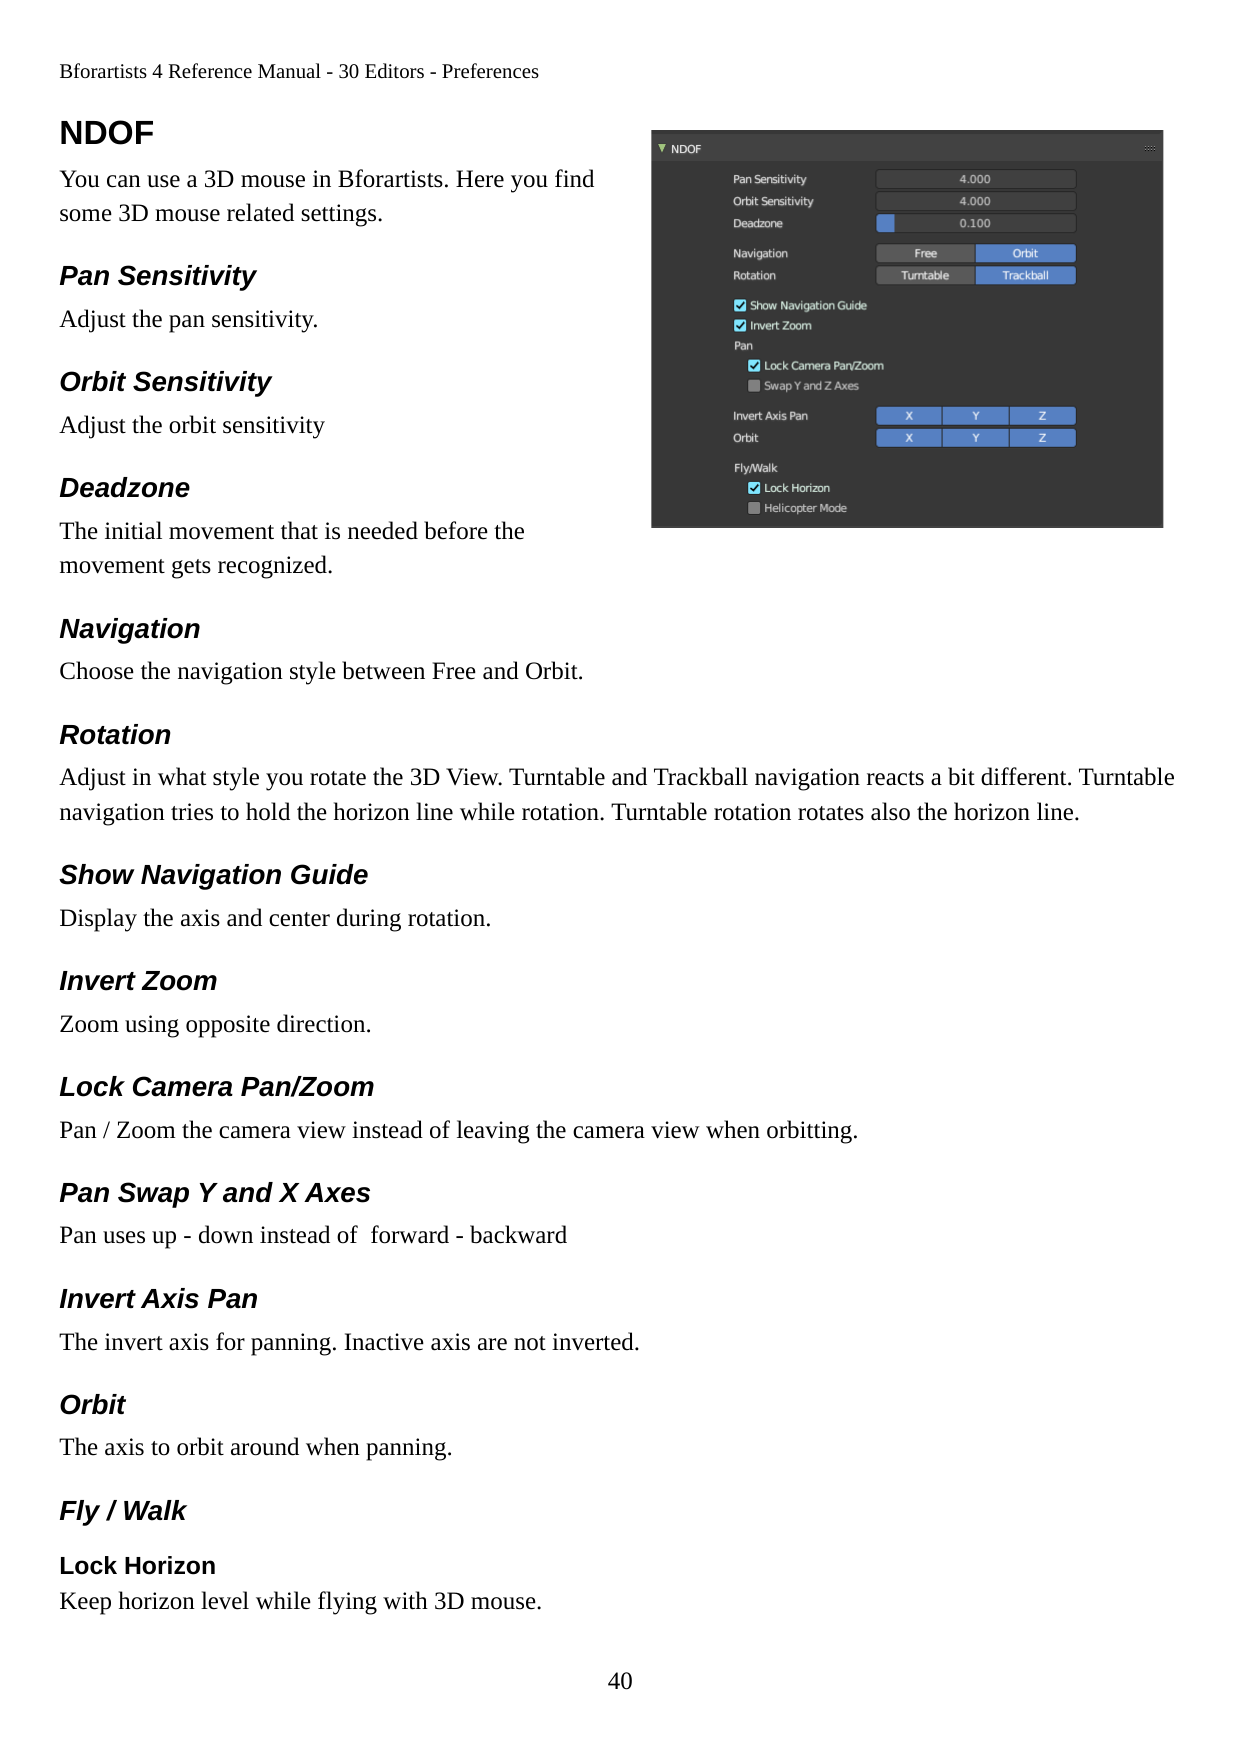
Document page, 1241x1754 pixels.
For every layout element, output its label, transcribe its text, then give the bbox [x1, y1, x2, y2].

subtitle [1164, 366, 1181, 398]
text Adjust in what style you rotate the 3D View. Turntable and Trackball navigation reacts a bit different. Turntable navigation tries to hold the horizon line while rotation. Turntable rotation rotates also the horizon line. [59, 762, 1181, 826]
subtitle Fly / Walk [59, 1494, 1181, 1526]
subtitle Pan Sensitivity [59, 260, 651, 292]
subtitle Deadzone [59, 472, 651, 503]
text Keep horizon level while flying with 3D mouse. [59, 1586, 1181, 1614]
text You can use a 3D mouse in Bforartists. Here you find some 3D mouse related settings. [59, 164, 651, 227]
text The axis to orbit around when panning. [59, 1432, 1181, 1461]
text Adjust the pan sensitivity. [59, 304, 651, 333]
subtitle [1164, 472, 1181, 503]
subtitle Orbit [59, 1388, 1181, 1420]
subtitle Pan Swap Y and X Axes [59, 1176, 1181, 1208]
text Zoom using opposite direction. [59, 1009, 1181, 1037]
subtitle Show Navigation Guide [59, 858, 1181, 890]
subtitle Orbit Sensitivity [59, 366, 651, 398]
subtitle Invert Zoom [59, 964, 1181, 996]
subtitle [1164, 260, 1181, 292]
subtitle Rotation [59, 718, 1181, 750]
text Pan / Zoom the camera view instead of leaving the camera view when orbitting. [59, 1115, 1181, 1143]
text Pan uses up - down instead of forward - backward [59, 1221, 1181, 1249]
subtitle Lock Horizon [59, 1551, 1181, 1579]
text The invert axis for panning. Inactive axis are not inverted. [59, 1327, 1181, 1355]
picture [651, 130, 1164, 528]
subtitle Invert Axis Pan [59, 1282, 1181, 1314]
text The initial movement that is needed before the movement gets recognized. [59, 516, 1181, 579]
subtitle Navigation [59, 612, 1181, 644]
text Display the axis and center during rotation. [59, 903, 1181, 932]
text Choose the navigation style between Free and Orbit. [59, 656, 1181, 685]
text Adjust the orbit sensitivity [59, 410, 651, 439]
subtitle Lock Camera Pan/Zoom [59, 1070, 1181, 1102]
subtitle NDOF [59, 113, 1181, 151]
